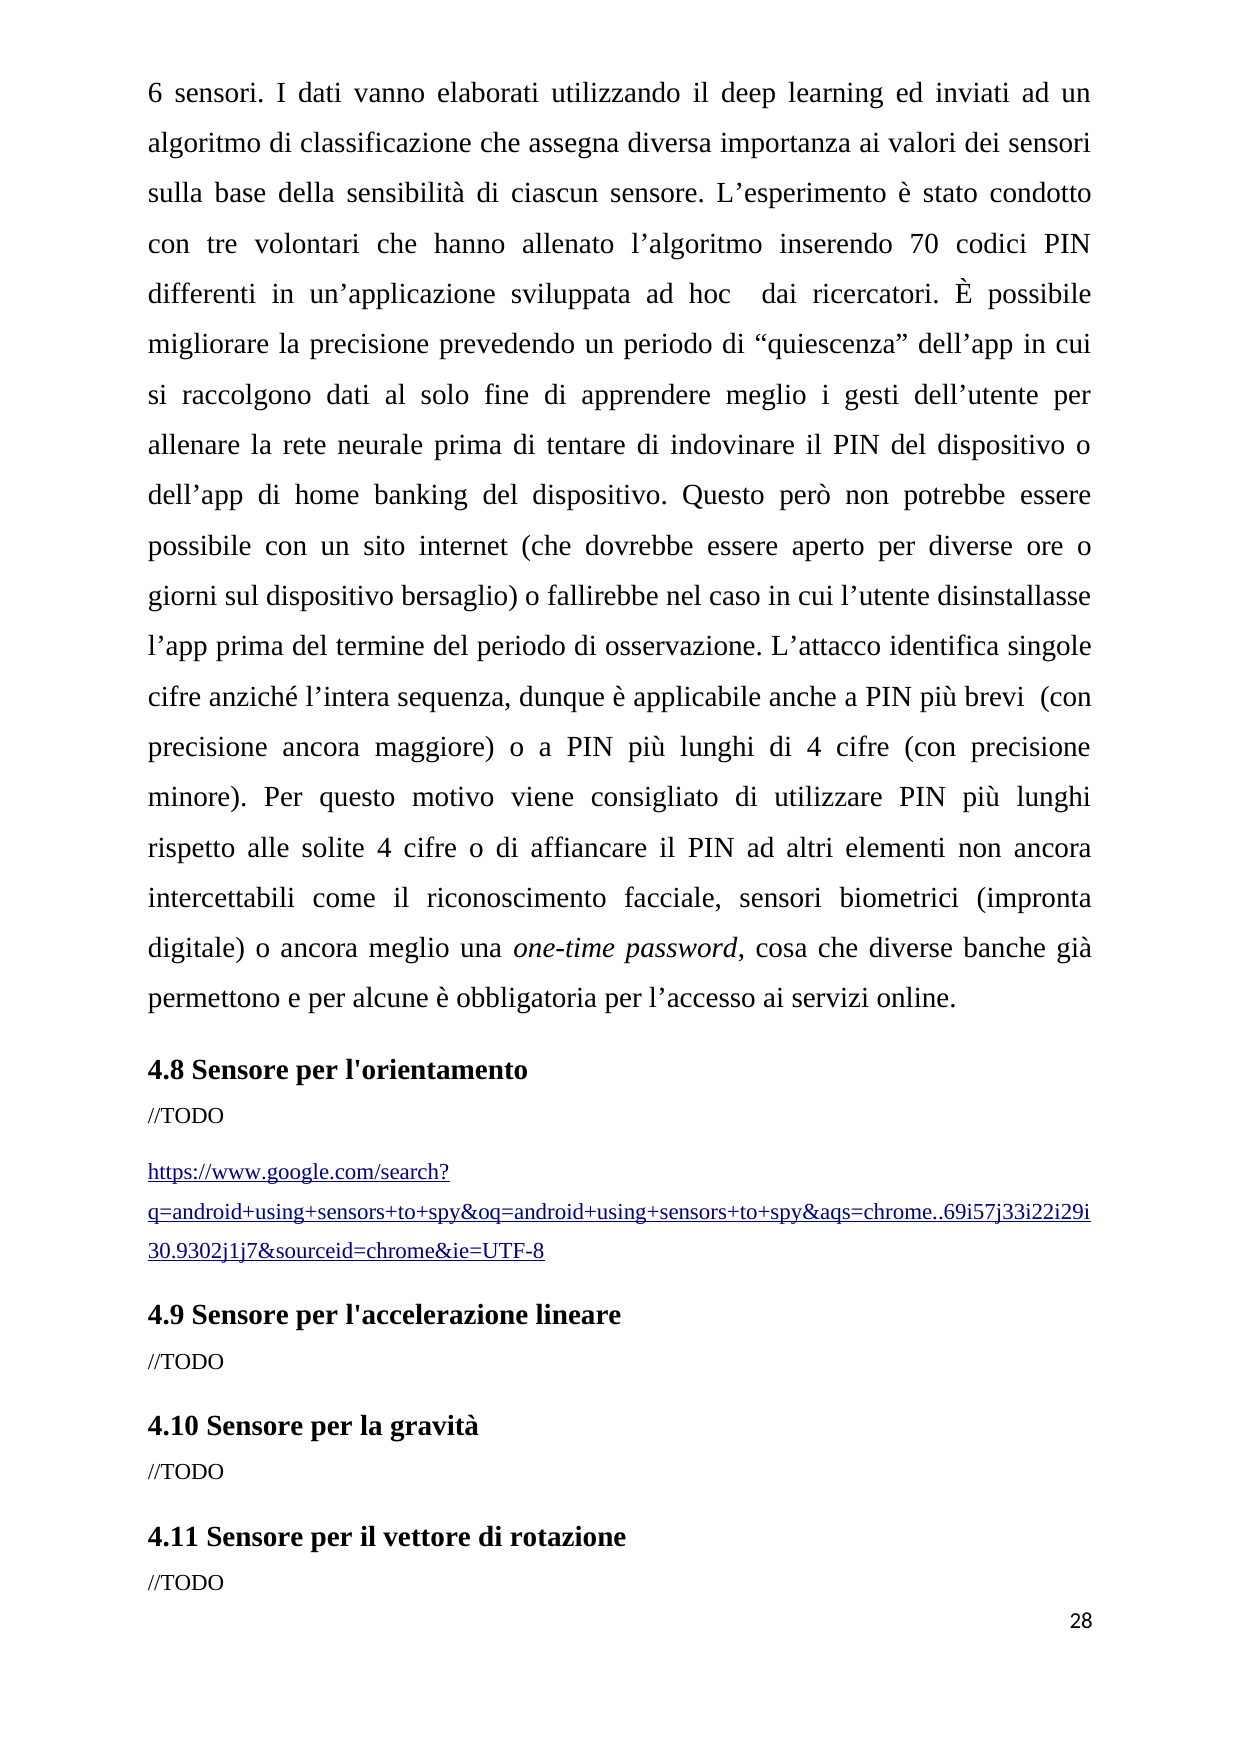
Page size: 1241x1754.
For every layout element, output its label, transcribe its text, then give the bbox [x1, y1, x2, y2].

subtitle 4.8 Sensore per l'orientamento [148, 1052, 1092, 1085]
text //TODO [148, 1458, 1092, 1485]
text //TODO [148, 1102, 1092, 1128]
subtitle 4.9 Sensore per l'accelerazione lineare [148, 1297, 1092, 1331]
text 6 sensori. I dati vanno elaborati utilizzando il deep learning ed inviati ad un algoritmo di classificazione che assegna diversa importanza ai valori dei sensori sulla base della sensibilità di ciascun sensore. L’esperimento è stato condotto con tre volontari che hanno allenato l’algoritmo inserendo 70 codici PIN differenti in un’applicazione sviluppata ad hoc dai ricercatori. È possibile migliorare la precisione prevedendo un periodo di “quiescenza” dell’app in cui si raccolgono dati al solo fine di apprendere meglio i gesti dell’utente per allenare la rete neurale prima di tentare di indovinare il PIN del dispositivo o dell’app di home banking del dispositivo. Questo però non potrebbe essere possibile con un sito internet (che dovrebbe essere aperto per diverse ore o giorni sul dispositivo bersaglio) o fallirebbe nel caso in cui l’utente disinstallasse l’app prima del termine del periodo di osservazione. L’attacco identifica singole cifre anziché l’intera sequenza, dunque è applicabile anche a PIN più brevi (con precisione ancora maggiore) o a PIN più lunghi di 4 cifre (con precisione minore). Per questo motivo viene consigliato di utilizzare PIN più lunghi rispetto alle solite 4 cifre o di affiancare il PIN ad altri elementi non ancora intercettabili come il riconoscimento facciale, sensori biometrici (impronta digitale) o ancora meglio una one-time password, cosa che diverse banche già permettono e per alcune è obbligatoria per l’accesso ai servizi online. [148, 75, 1092, 1014]
subtitle 4.11 Sensore per il vettore di rotazione [148, 1519, 1092, 1552]
text //TODO [148, 1348, 1092, 1374]
text https://www.google.com/search?q=android+using+sensors+to+spy&oq=android+using+sensors+to+spy&aqs=chrome..69i57j33i22i29i30.9302j1j7&sourceid=chrome&ie=UTF-8 [148, 1158, 1092, 1263]
subtitle 4.10 Sensore per la gravità [148, 1408, 1092, 1442]
text //TODO [148, 1569, 1092, 1595]
